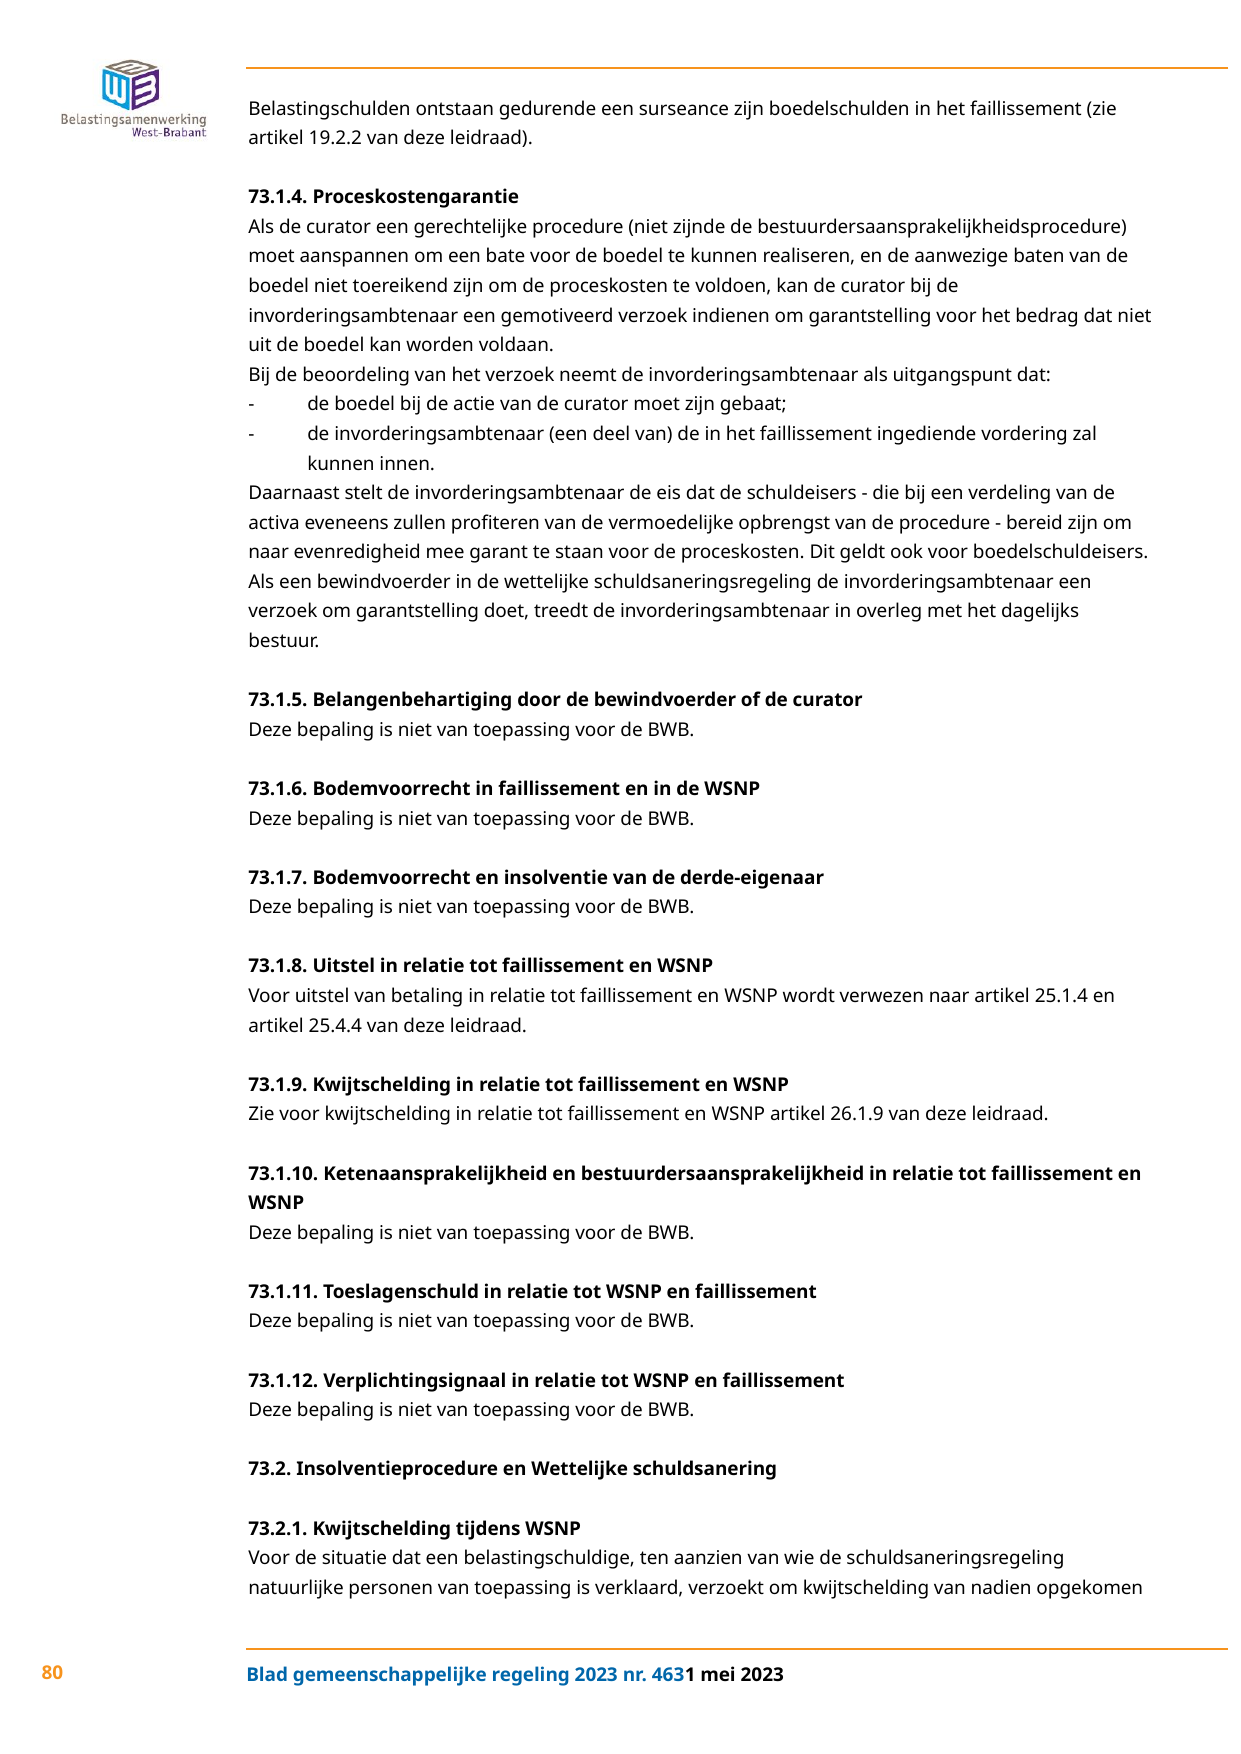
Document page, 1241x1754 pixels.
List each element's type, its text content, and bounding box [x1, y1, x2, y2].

text Belastingschulden ontstaan gedurende een surseance zijn boedelschulden in het faillissement (zie artikel 19.2.2 van deze leidraad). [248, 95, 1152, 150]
text Deze bepaling is niet van toepassing voor de BWB. [248, 893, 1152, 919]
picture [41, 47, 231, 172]
text Deze bepaling is niet van toepassing voor de BWB. [248, 805, 1152, 831]
text Deze bepaling is niet van toepassing voor de BWB. [248, 1396, 1152, 1422]
text 73.1.4. Proceskostengarantie [248, 183, 1152, 209]
text Daarnaast stelt de invorderingsambtenaar de eis dat de schuldeisers - die bij een verdeling van de activa eveneens zullen profiteren van de vermoedelijke opbrengst van de procedure - bereid zijn om naar evenredigheid mee garant te staan voor de proceskosten. Dit geldt ook voor boedelschuldeisers. Als een bewindvoerder in de wettelijke schuldsaneringsregeling de invorderingsambtenaar een verzoek om garantstelling doet, treedt de invorderingsambtenaar in overleg met het dagelijks bestuur. [248, 479, 1152, 653]
text 73.1.7. Bodemvoorrecht en insolventie van de derde-eigenaar [248, 864, 1152, 890]
text Deze bepaling is niet van toepassing voor de BWB. [248, 716, 1152, 742]
text 73.1.8. Uitstel in relatie tot faillissement en WSNP [248, 953, 1152, 978]
text 73.1.12. Verplichtingsignaal in relatie tot WSNP en faillissement [248, 1367, 1152, 1393]
text Deze bepaling is niet van toepassing voor de BWB. [248, 1308, 1152, 1333]
text Deze bepaling is niet van toepassing voor de BWB. [248, 1219, 1152, 1245]
text Voor de situatie dat een belastingschuldige, ten aanzien van wie de schuldsaneringsregeling natuurlijke personen van toepassing is verklaard, verzoekt om kwijtschelding van nadien opgekomen [248, 1544, 1152, 1600]
text 73.1.5. Belangenbehartiging door de bewindvoerder of de curator [248, 686, 1152, 712]
text 73.1.11. Toeslagenschuld in relatie tot WSNP en faillissement [248, 1278, 1152, 1304]
text Als de curator een gerechtelijke procedure (niet zijnde de bestuurdersaansprakelijkheidsprocedure) moet aanspannen om een bate voor de boedel te kunnen realiseren, en de aanwezige baten van de boedel niet toereikend zijn om de proceskosten te voldoen, kan de curator bij de invorderingsambtenaar een gemotiveerd verzoek indienen om garantstelling voor het bedrag dat niet uit de boedel kan worden voldaan. [248, 213, 1152, 357]
list de invorderingsambtenaar (een deel van) de in het faillissement ingediende vordering zal kunnen innen. [248, 420, 1152, 476]
text 73.2.1. Kwijtschelding tijdens WSNP [248, 1515, 1152, 1541]
text Zie voor kwijtschelding in relatie tot faillissement en WSNP artikel 26.1.9 van deze leidraad. [248, 1101, 1152, 1126]
list de boedel bij de actie van de curator moet zijn gebaat; [248, 391, 1152, 416]
text Bij de beoordeling van het verzoek neemt de invorderingsambtenaar als uitgangspunt dat: [248, 361, 1152, 387]
text Voor uitstel van betaling in relatie tot faillissement en WSNP wordt verwezen naar artikel 25.1.4 en artikel 25.4.4 van deze leidraad. [248, 982, 1152, 1038]
text 73.1.9. Kwijtschelding in relatie tot faillissement en WSNP [248, 1071, 1152, 1097]
text 73.1.10. Ketenaansprakelijkheid en bestuurdersaansprakelijkheid in relatie tot faillissement en WSNP [248, 1160, 1152, 1215]
text 73.1.6. Bodemvoorrecht in faillissement en in de WSNP [248, 775, 1152, 801]
text 73.2. Insolventieprocedure en Wettelijke schuldsanering [248, 1456, 1152, 1481]
